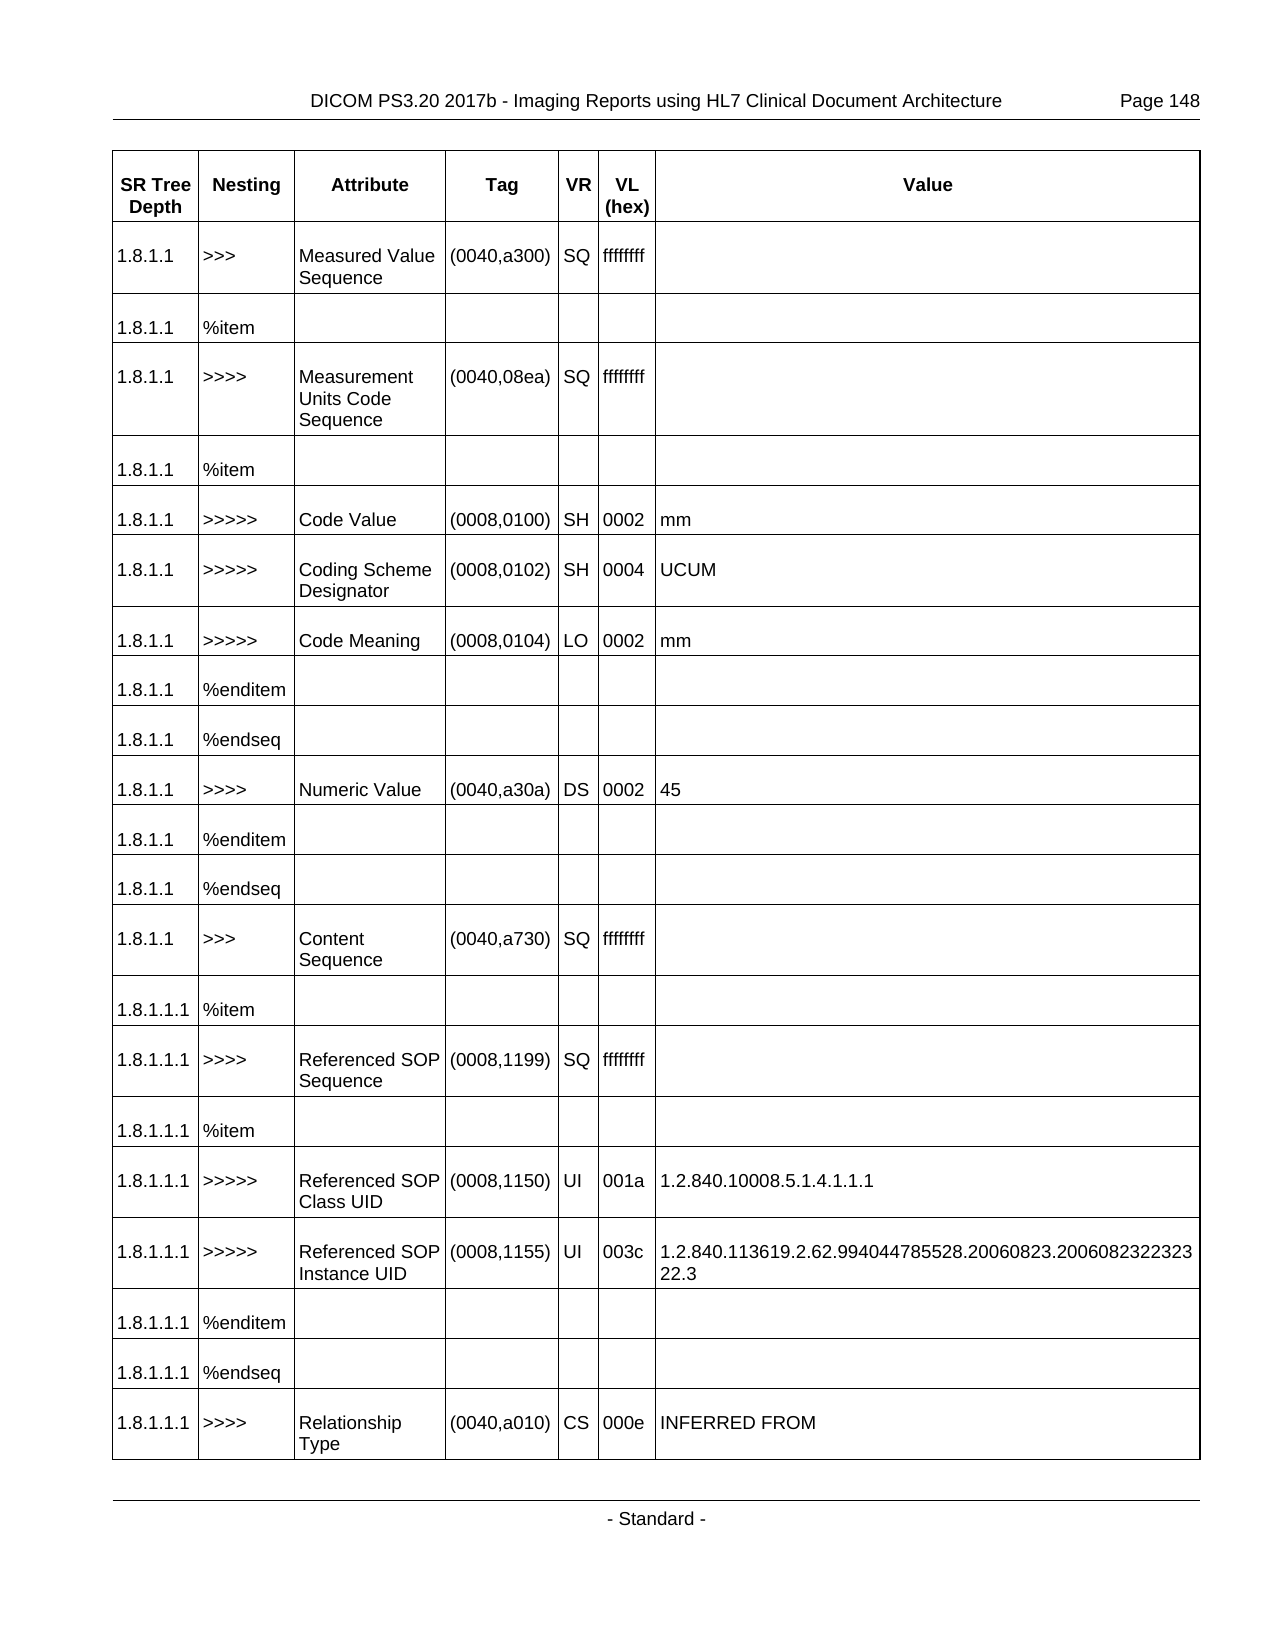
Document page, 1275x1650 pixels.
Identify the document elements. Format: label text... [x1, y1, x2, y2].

table_cell Code Value [295, 486, 445, 534]
table_cell Referenced SOP Instance UID [295, 1218, 445, 1288]
table_cell >>>>> [199, 486, 294, 534]
table_header Tag [446, 151, 558, 221]
table_cell 1.8.1.1.1 [113, 1026, 198, 1096]
table_cell 1.8.1.1.1 [113, 1389, 198, 1459]
table_cell [295, 1339, 445, 1387]
table_cell 1.8.1.1.1 [113, 1147, 198, 1217]
table_cell %endseq [199, 855, 294, 904]
table_cell >>>> [199, 756, 294, 804]
table_cell 1.8.1.1 [113, 486, 198, 534]
table_cell [599, 1289, 655, 1338]
table_cell >>>>> [199, 607, 294, 655]
table_cell [599, 976, 655, 1025]
table_cell SQ [559, 343, 598, 435]
table_header VR [559, 151, 598, 221]
table_cell [599, 706, 655, 755]
table_cell >>>> [199, 1026, 294, 1096]
table_cell >>>> [199, 1389, 294, 1459]
table_cell SQ [559, 222, 598, 292]
table_cell [656, 222, 1199, 292]
table_cell [656, 805, 1199, 854]
table_cell [295, 436, 445, 485]
table_cell 0002 [599, 486, 655, 534]
table_cell 1.8.1.1.1 [113, 1289, 198, 1338]
table_cell 0002 [599, 607, 655, 655]
table_cell 1.8.1.1.1 [113, 1218, 198, 1288]
table_cell (0040,a730) [446, 905, 558, 975]
table_cell Numeric Value [295, 756, 445, 804]
table_cell 45 [656, 756, 1199, 804]
table_cell (0008,0100) [446, 486, 558, 534]
table_cell [295, 805, 445, 854]
table_cell (0008,0102) [446, 535, 558, 606]
table_cell mm [656, 486, 1199, 534]
table_cell [446, 706, 558, 755]
table_cell CS [559, 1389, 598, 1459]
table_cell 1.8.1.1 [113, 905, 198, 975]
table_cell SQ [559, 1026, 598, 1096]
table_header Attribute [295, 151, 445, 221]
table_cell 1.2.840.113619.2.62.994044785528.20060823.200608232232322.3 [656, 1218, 1199, 1288]
table_cell Measured Value Sequence [295, 222, 445, 292]
table_cell (0040,08ea) [446, 343, 558, 435]
table_cell [559, 294, 598, 342]
table_header Nesting [199, 151, 294, 221]
table_cell Content Sequence [295, 905, 445, 975]
table_cell [656, 343, 1199, 435]
table_cell Relationship Type [295, 1389, 445, 1459]
table_cell Referenced SOP Class UID [295, 1147, 445, 1217]
table_cell [656, 294, 1199, 342]
table_cell 003c [599, 1218, 655, 1288]
table_cell 1.8.1.1 [113, 436, 198, 485]
table_cell %item [199, 294, 294, 342]
table_header SR Tree Depth [113, 151, 198, 221]
table_cell [559, 656, 598, 705]
table_cell (0008,1199) [446, 1026, 558, 1096]
table_cell [295, 656, 445, 705]
table_cell [446, 1339, 558, 1387]
table_cell [599, 436, 655, 485]
table_cell >>> [199, 222, 294, 292]
table_cell 1.8.1.1 [113, 222, 198, 292]
table_cell DS [559, 756, 598, 804]
table_cell [656, 855, 1199, 904]
table_cell [656, 905, 1199, 975]
table_cell [559, 976, 598, 1025]
table_cell %enditem [199, 656, 294, 705]
table_cell %item [199, 976, 294, 1025]
table_cell 1.8.1.1 [113, 607, 198, 655]
table_cell ffffffff [599, 222, 655, 292]
table_cell %item [199, 1097, 294, 1146]
table_cell [656, 1026, 1199, 1096]
table_cell [559, 1289, 598, 1338]
table_cell ffffffff [599, 905, 655, 975]
table_cell [656, 656, 1199, 705]
table_cell >>>>> [199, 1218, 294, 1288]
table_cell [599, 1097, 655, 1146]
table_cell 1.8.1.1 [113, 294, 198, 342]
table_cell [559, 706, 598, 755]
table_cell >>> [199, 905, 294, 975]
table_cell [295, 1289, 445, 1338]
table_cell INFERRED FROM [656, 1389, 1199, 1459]
table_cell [656, 1289, 1199, 1338]
table_cell [446, 436, 558, 485]
table_cell %enditem [199, 805, 294, 854]
table_cell 1.8.1.1 [113, 656, 198, 705]
table_cell [559, 805, 598, 854]
table_cell (0040,a300) [446, 222, 558, 292]
table_cell [599, 294, 655, 342]
table_cell (0008,1155) [446, 1218, 558, 1288]
table_cell [446, 805, 558, 854]
table_cell 001a [599, 1147, 655, 1217]
table_cell 1.8.1.1 [113, 343, 198, 435]
table_cell Referenced SOP Sequence [295, 1026, 445, 1096]
table_cell 1.8.1.1 [113, 805, 198, 854]
table_cell [656, 706, 1199, 755]
table_cell [295, 976, 445, 1025]
table_cell 1.8.1.1.1 [113, 1097, 198, 1146]
table_cell (0008,1150) [446, 1147, 558, 1217]
table_cell [656, 436, 1199, 485]
table_cell [559, 855, 598, 904]
table_cell 1.8.1.1.1 [113, 1339, 198, 1387]
table_cell >>>> [199, 343, 294, 435]
table_cell [295, 706, 445, 755]
table_cell 1.8.1.1 [113, 756, 198, 804]
table_cell %endseq [199, 706, 294, 755]
table_cell Measurement Units Code Sequence [295, 343, 445, 435]
table_cell [559, 1097, 598, 1146]
table_cell 1.8.1.1 [113, 855, 198, 904]
table_cell [446, 1289, 558, 1338]
table_cell %endseq [199, 1339, 294, 1387]
table_cell [295, 1097, 445, 1146]
table_cell 1.8.1.1 [113, 706, 198, 755]
table_cell %item [199, 436, 294, 485]
table_cell [295, 855, 445, 904]
table_cell [446, 855, 558, 904]
table_cell 1.8.1.1.1 [113, 976, 198, 1025]
table_cell ffffffff [599, 343, 655, 435]
table_cell (0040,a010) [446, 1389, 558, 1459]
table_cell 0004 [599, 535, 655, 606]
table_cell UCUM [656, 535, 1199, 606]
table_cell [446, 1097, 558, 1146]
table_cell [446, 656, 558, 705]
table_cell 1.8.1.1 [113, 535, 198, 606]
table_cell [446, 294, 558, 342]
table_cell [295, 294, 445, 342]
table_cell 0002 [599, 756, 655, 804]
table_cell UI [559, 1218, 598, 1288]
table_header Value [656, 151, 1199, 221]
table_cell [446, 976, 558, 1025]
table_cell >>>>> [199, 1147, 294, 1217]
table_cell [599, 656, 655, 705]
table_cell [599, 1339, 655, 1387]
table_cell [656, 976, 1199, 1025]
table_cell mm [656, 607, 1199, 655]
table_cell UI [559, 1147, 598, 1217]
table_cell SH [559, 486, 598, 534]
table_cell (0040,a30a) [446, 756, 558, 804]
table_cell SQ [559, 905, 598, 975]
table_header VL (hex) [599, 151, 655, 221]
table_cell SH [559, 535, 598, 606]
table_cell [599, 855, 655, 904]
table_cell Code Meaning [295, 607, 445, 655]
table_cell 1.2.840.10008.5.1.4.1.1.1 [656, 1147, 1199, 1217]
table_cell LO [559, 607, 598, 655]
table_cell [656, 1339, 1199, 1387]
table_cell [599, 805, 655, 854]
table_cell [559, 1339, 598, 1387]
table_cell (0008,0104) [446, 607, 558, 655]
table_cell [559, 436, 598, 485]
table_cell Coding Scheme Designator [295, 535, 445, 606]
table_cell [656, 1097, 1199, 1146]
table_cell %enditem [199, 1289, 294, 1338]
table_cell ffffffff [599, 1026, 655, 1096]
table_cell >>>>> [199, 535, 294, 606]
table_cell 000e [599, 1389, 655, 1459]
